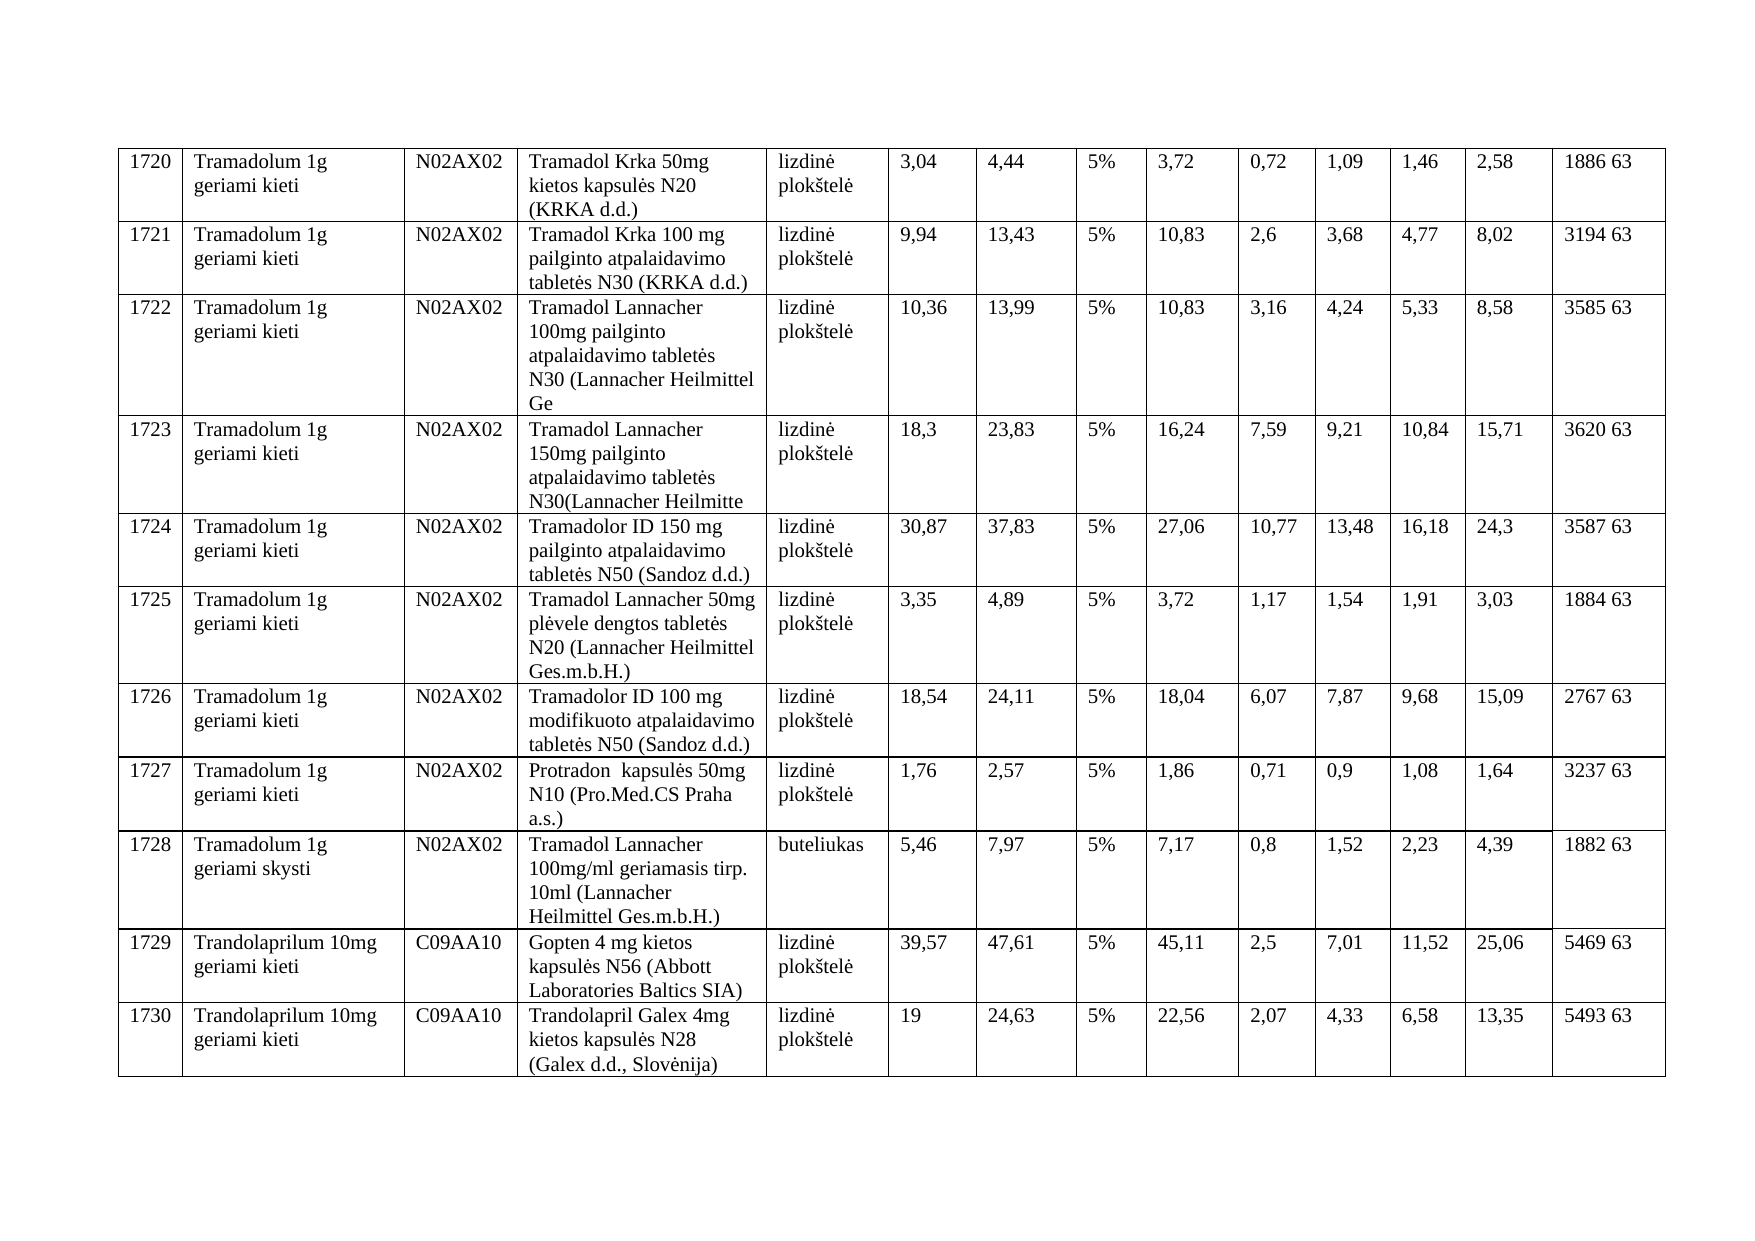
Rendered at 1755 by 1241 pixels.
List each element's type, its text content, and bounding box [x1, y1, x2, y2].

table_cell Tramadolum 1g geriami kieti [183, 416, 404, 513]
table_cell 2767 63 [1553, 684, 1665, 756]
table_cell N02AX02 [405, 222, 517, 294]
table_cell 4,24 [1316, 295, 1390, 415]
table_cell Tramadol Lannacher 50mg plėvele dengtos tabletės N20 (Lannacher Heilmittel Ges.m.b.H.) [518, 587, 766, 683]
table_cell 11,52 [1391, 930, 1465, 1002]
table_cell 1,52 [1316, 832, 1390, 928]
table_cell 19 [889, 1003, 976, 1076]
table_cell 1727 [119, 758, 182, 830]
table_cell Tramadolum 1g geriami kieti [183, 587, 404, 683]
table_cell 1882 63 [1553, 831, 1665, 928]
table_cell 1729 [119, 930, 182, 1002]
table_cell 3,16 [1239, 295, 1315, 415]
table_cell 18,04 [1147, 684, 1238, 756]
table_cell 3,68 [1316, 222, 1390, 294]
table_cell Trandolaprilum 10mg geriami kieti [183, 1003, 404, 1076]
table_cell 1,64 [1466, 758, 1552, 830]
table_cell 5,33 [1391, 295, 1465, 415]
table_cell Tramadolum 1g geriami kieti [183, 684, 404, 756]
table_cell Tramadolor ID 100 mg modifikuoto atpalaidavimo tabletės N50 (Sandoz d.d.) [518, 684, 766, 756]
table_cell lizdinė plokštelė [767, 1003, 888, 1076]
table_cell 1,08 [1391, 758, 1465, 830]
table_cell N02AX02 [405, 149, 517, 221]
table_cell 2,58 [1466, 149, 1552, 221]
table_cell 37,83 [977, 514, 1076, 586]
table_cell buteliukas [767, 832, 888, 928]
table_cell 13,48 [1316, 514, 1390, 586]
table_cell 9,21 [1316, 416, 1390, 513]
table_cell 2,5 [1239, 930, 1315, 1002]
table_cell 4,39 [1466, 832, 1552, 928]
table_cell 3620 63 [1553, 416, 1665, 513]
table_cell 5% [1077, 1003, 1146, 1076]
table_cell 1,46 [1391, 149, 1465, 221]
table_cell 2,57 [977, 758, 1076, 830]
table_cell 1725 [119, 587, 182, 683]
table_cell Tramadol Lannacher 150mg pailginto atpalaidavimo tabletės N30(Lannacher Heilmitte [518, 416, 766, 513]
table_cell 1723 [119, 416, 182, 513]
table_cell 7,87 [1316, 684, 1390, 756]
table_cell 3,72 [1147, 587, 1238, 683]
table_cell N02AX02 [405, 758, 517, 830]
table_cell 8,02 [1466, 222, 1552, 294]
table_cell 13,99 [977, 295, 1076, 415]
table_cell 5493 63 [1553, 1003, 1665, 1076]
table_cell 3194 63 [1553, 222, 1665, 294]
table_cell 0,71 [1239, 758, 1315, 830]
table_cell 7,17 [1147, 832, 1238, 928]
table_cell 2,23 [1391, 832, 1465, 928]
table_cell 3,03 [1466, 587, 1552, 683]
table_cell N02AX02 [405, 295, 517, 415]
table_cell 16,18 [1391, 514, 1465, 586]
table_cell 5% [1077, 832, 1146, 928]
table_cell N02AX02 [405, 514, 517, 586]
table_cell 23,83 [977, 416, 1076, 513]
table_cell Tramadolum 1g geriami kieti [183, 222, 404, 294]
table_cell 5% [1077, 149, 1146, 221]
table_cell Tramadolor ID 150 mg pailginto atpalaidavimo tabletės N50 (Sandoz d.d.) [518, 514, 766, 586]
table_cell 10,84 [1391, 416, 1465, 513]
table_cell Trandolaprilum 10mg geriami kieti [183, 930, 404, 1002]
table_cell Tramadolum 1g geriami kieti [183, 758, 404, 830]
table_cell 1722 [119, 295, 182, 415]
table_cell 5469 63 [1553, 929, 1665, 1002]
table_cell 4,33 [1316, 1003, 1390, 1076]
table_cell 5% [1077, 684, 1146, 756]
table_cell Trandolapril Galex 4mg kietos kapsulės N28 (Galex d.d., Slovėnija) [518, 1003, 766, 1076]
table_cell lizdinė plokštelė [767, 758, 888, 830]
table_cell 24,63 [977, 1003, 1076, 1076]
table_cell 1724 [119, 514, 182, 586]
table_cell 9,94 [889, 222, 976, 294]
table_cell lizdinė plokštelė [767, 684, 888, 756]
table_cell lizdinė plokštelė [767, 222, 888, 294]
table_cell 0,8 [1239, 832, 1315, 928]
table_cell 24,3 [1466, 514, 1552, 586]
table_cell 13,35 [1466, 1003, 1552, 1076]
table_cell N02AX02 [405, 684, 517, 756]
table_cell 10,83 [1147, 222, 1238, 294]
table_cell 5% [1077, 222, 1146, 294]
table_cell 10,77 [1239, 514, 1315, 586]
table_cell 18,3 [889, 416, 976, 513]
table_cell 10,36 [889, 295, 976, 415]
table_cell 5% [1077, 758, 1146, 830]
table_cell Tramadolum 1g geriami skysti [183, 832, 404, 928]
table_cell 25,06 [1466, 930, 1552, 1002]
table_cell 7,97 [977, 832, 1076, 928]
table_cell lizdinė plokštelė [767, 514, 888, 586]
table_cell 39,57 [889, 930, 976, 1002]
table_cell 45,11 [1147, 930, 1238, 1002]
table_cell 47,61 [977, 930, 1076, 1002]
table_cell 30,87 [889, 514, 976, 586]
table_cell lizdinė plokštelė [767, 149, 888, 221]
table_cell 1884 63 [1553, 587, 1665, 683]
table_cell 15,09 [1466, 684, 1552, 756]
table_cell 7,01 [1316, 930, 1390, 1002]
table_cell Tramadol Lannacher 100mg pailginto atpalaidavimo tabletės N30 (Lannacher Heilmittel Ge [518, 295, 766, 415]
table_cell N02AX02 [405, 416, 517, 513]
table_cell 27,06 [1147, 514, 1238, 586]
table_cell 13,43 [977, 222, 1076, 294]
table_cell 7,59 [1239, 416, 1315, 513]
table_cell 1,54 [1316, 587, 1390, 683]
table_cell 22,56 [1147, 1003, 1238, 1076]
table_cell Tramadol Krka 100 mg pailginto atpalaidavimo tabletės N30 (KRKA d.d.) [518, 222, 766, 294]
table_cell 1,91 [1391, 587, 1465, 683]
table_cell 16,24 [1147, 416, 1238, 513]
table_cell Tramadolum 1g geriami kieti [183, 514, 404, 586]
table_cell 3237 63 [1553, 758, 1665, 830]
table_cell 3,35 [889, 587, 976, 683]
table_cell Tramadolum 1g geriami kieti [183, 149, 404, 221]
table_cell 6,07 [1239, 684, 1315, 756]
table_cell Gopten 4 mg kietos kapsulės N56 (Abbott Laboratories Baltics SIA) [518, 930, 766, 1002]
table_cell 1728 [119, 832, 182, 928]
table_cell 5,46 [889, 832, 976, 928]
table_cell 24,11 [977, 684, 1076, 756]
table_cell 1,09 [1316, 149, 1390, 221]
table_cell 3587 63 [1553, 514, 1665, 586]
table_cell 1,86 [1147, 758, 1238, 830]
table_cell 3585 63 [1553, 295, 1665, 415]
table_cell lizdinė plokštelė [767, 416, 888, 513]
table_cell lizdinė plokštelė [767, 295, 888, 415]
table_cell 0,72 [1239, 149, 1315, 221]
table_cell 0,9 [1316, 758, 1390, 830]
table_cell 18,54 [889, 684, 976, 756]
table_cell 5% [1077, 416, 1146, 513]
table_cell 3,72 [1147, 149, 1238, 221]
table_cell 3,04 [889, 149, 976, 221]
table_cell 4,77 [1391, 222, 1465, 294]
table_cell 10,83 [1147, 295, 1238, 415]
table_cell Tramadol Lannacher 100mg/ml geriamasis tirp. 10ml (Lannacher Heilmittel Ges.m.b.H.) [518, 832, 766, 928]
table_cell 5% [1077, 295, 1146, 415]
table_cell lizdinė plokštelė [767, 930, 888, 1002]
table_cell 15,71 [1466, 416, 1552, 513]
table_cell Tramadol Krka 50mg kietos kapsulės N20 (KRKA d.d.) [518, 149, 766, 221]
table_cell 5% [1077, 514, 1146, 586]
table_cell 4,89 [977, 587, 1076, 683]
table_cell 1,76 [889, 758, 976, 830]
table_cell 1720 [119, 149, 182, 221]
table_cell Tramadolum 1g geriami kieti [183, 295, 404, 415]
table_cell 8,58 [1466, 295, 1552, 415]
table_cell 6,58 [1391, 1003, 1465, 1076]
table_cell C09AA10 [405, 1003, 517, 1076]
table_cell N02AX02 [405, 832, 517, 928]
table_cell 4,44 [977, 149, 1076, 221]
table_cell Protradon kapsulės 50mg N10 (Pro.Med.CS Praha a.s.) [518, 758, 766, 830]
table_cell 5% [1077, 930, 1146, 1002]
table_cell 1,17 [1239, 587, 1315, 683]
table_cell 2,07 [1239, 1003, 1315, 1076]
table_cell C09AA10 [405, 930, 517, 1002]
table_cell 1726 [119, 684, 182, 756]
table_cell 1730 [119, 1003, 182, 1076]
table_cell N02AX02 [405, 587, 517, 683]
table_cell 9,68 [1391, 684, 1465, 756]
table_cell 1721 [119, 222, 182, 294]
table_cell 2,6 [1239, 222, 1315, 294]
table_cell 5% [1077, 587, 1146, 683]
table_cell 1886 63 [1553, 149, 1665, 221]
table_cell lizdinė plokštelė [767, 587, 888, 683]
